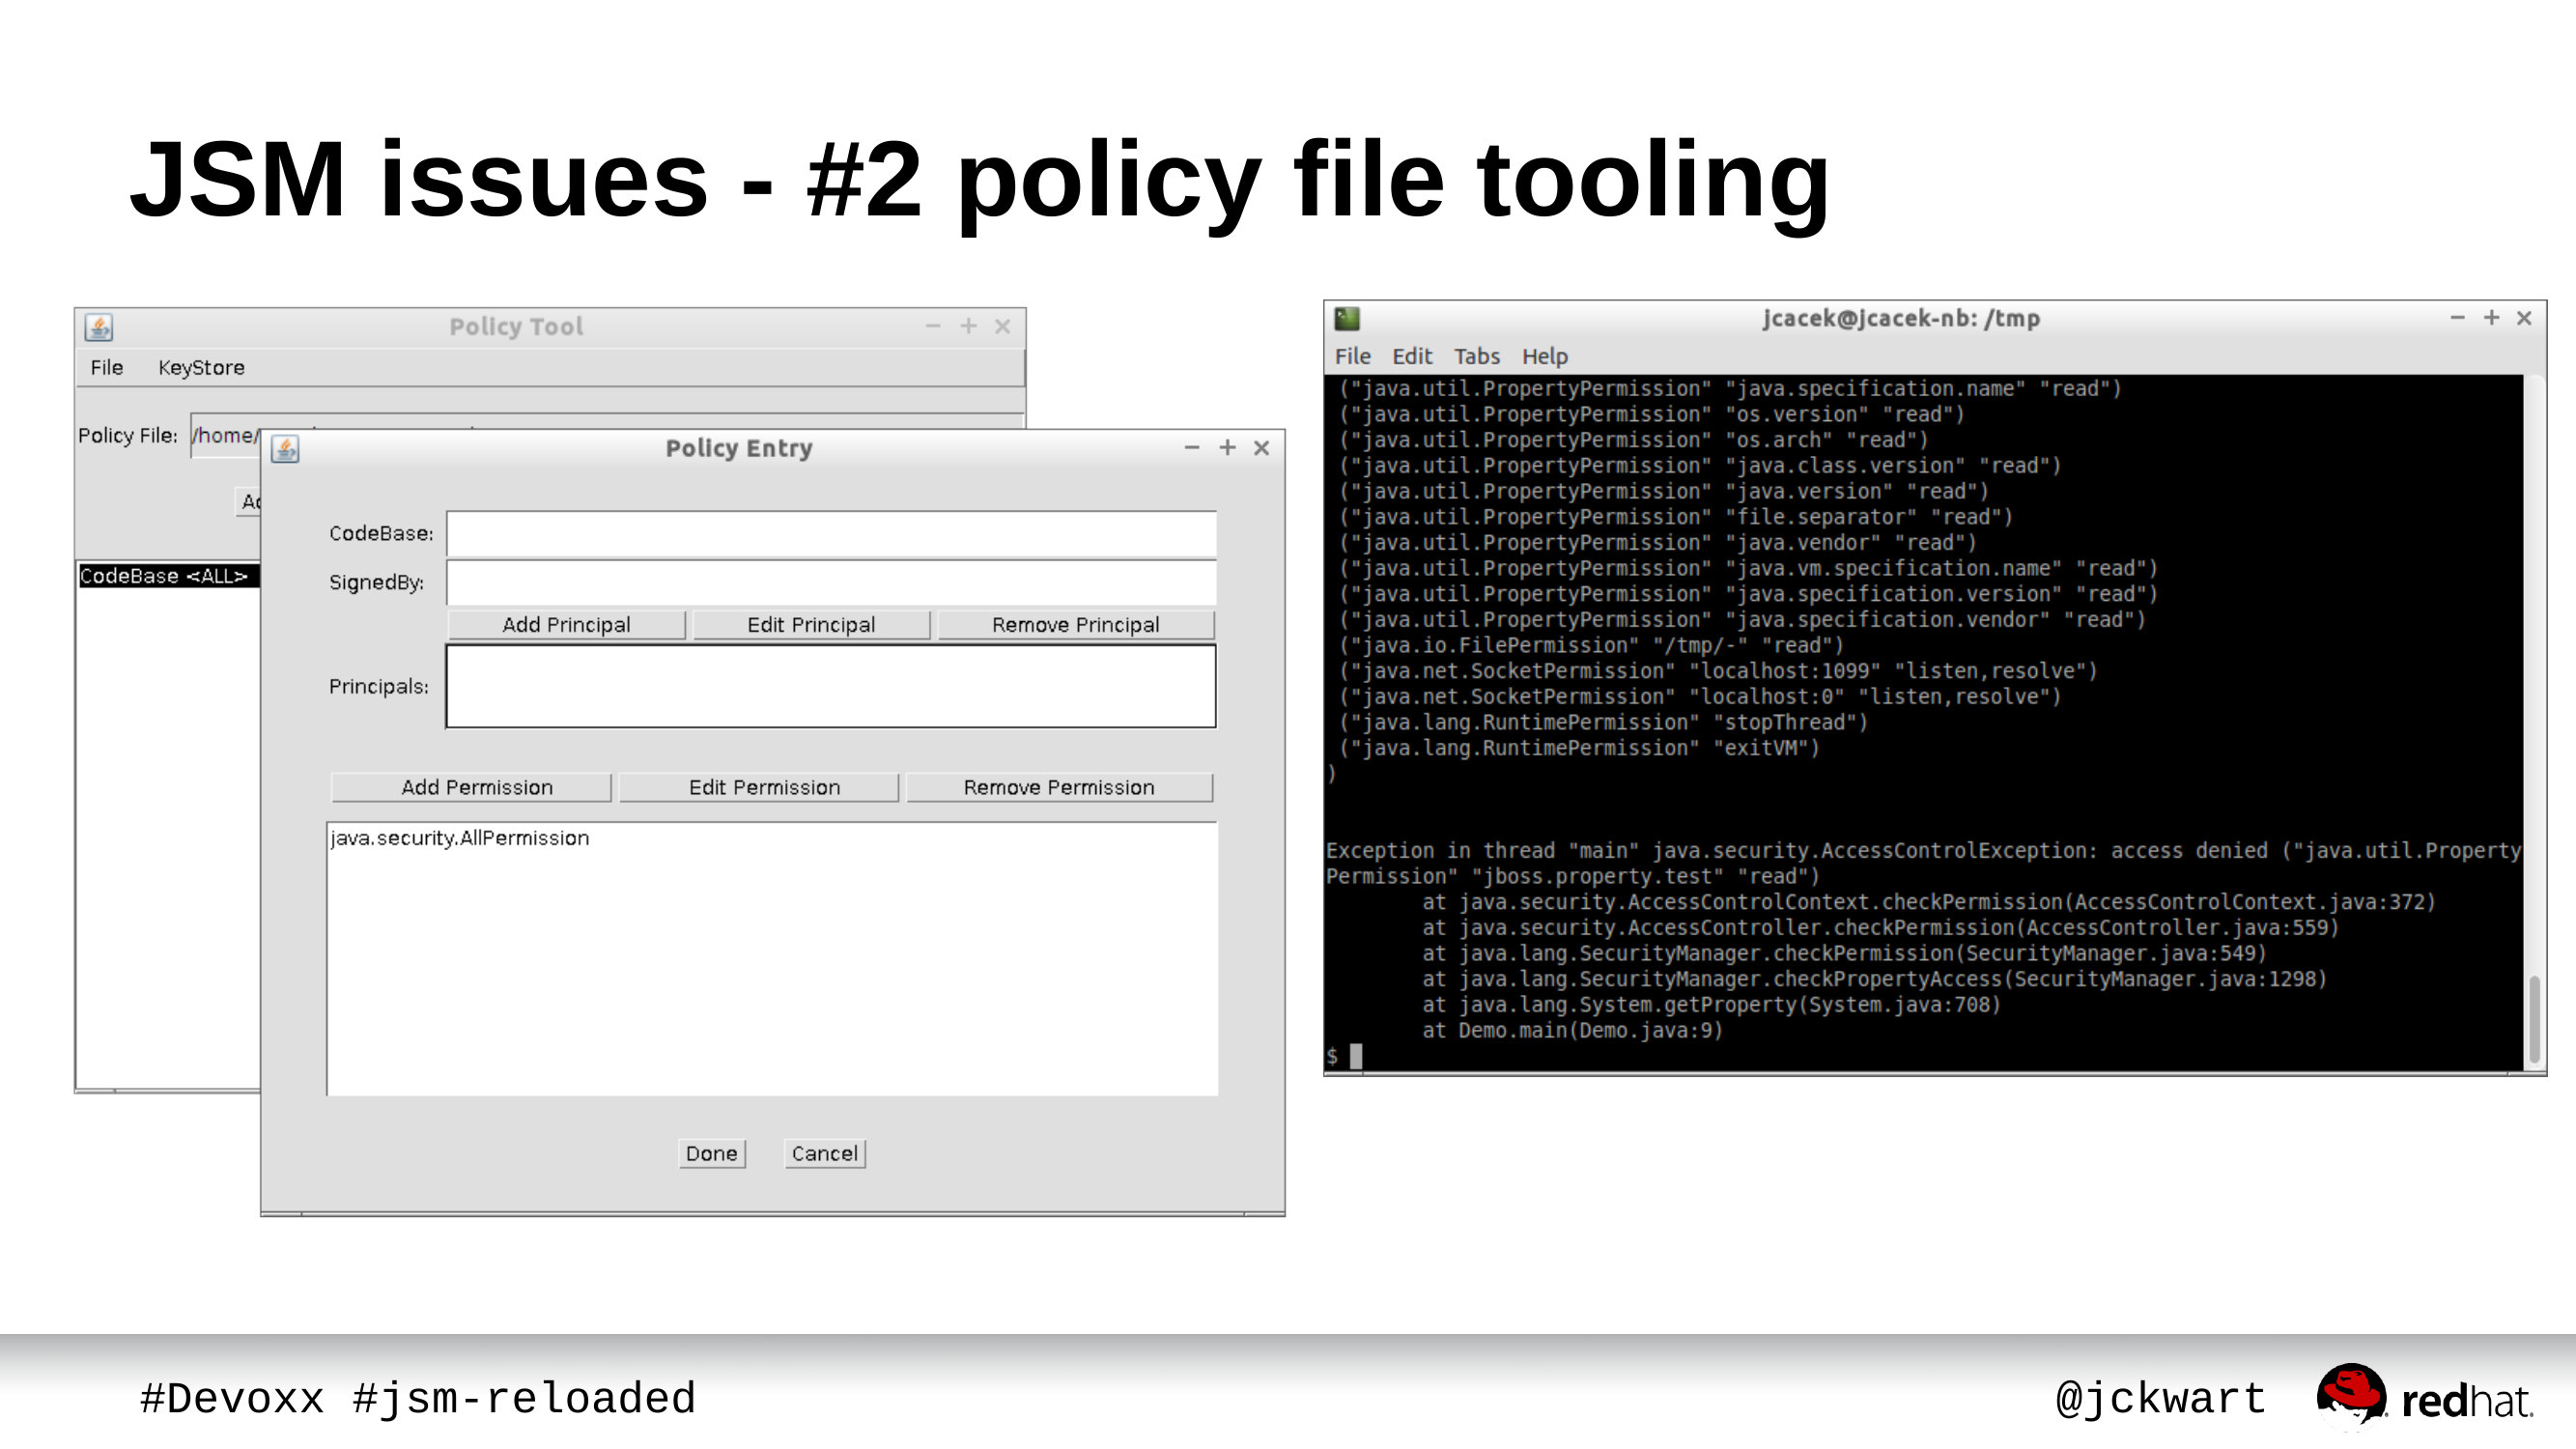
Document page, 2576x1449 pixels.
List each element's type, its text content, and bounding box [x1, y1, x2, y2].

picture [45, 285, 1299, 1235]
picture [0, 1334, 2576, 1445]
title JSM issues - #2 policy file tooling [128, 57, 2448, 300]
picture [1323, 299, 2548, 1077]
